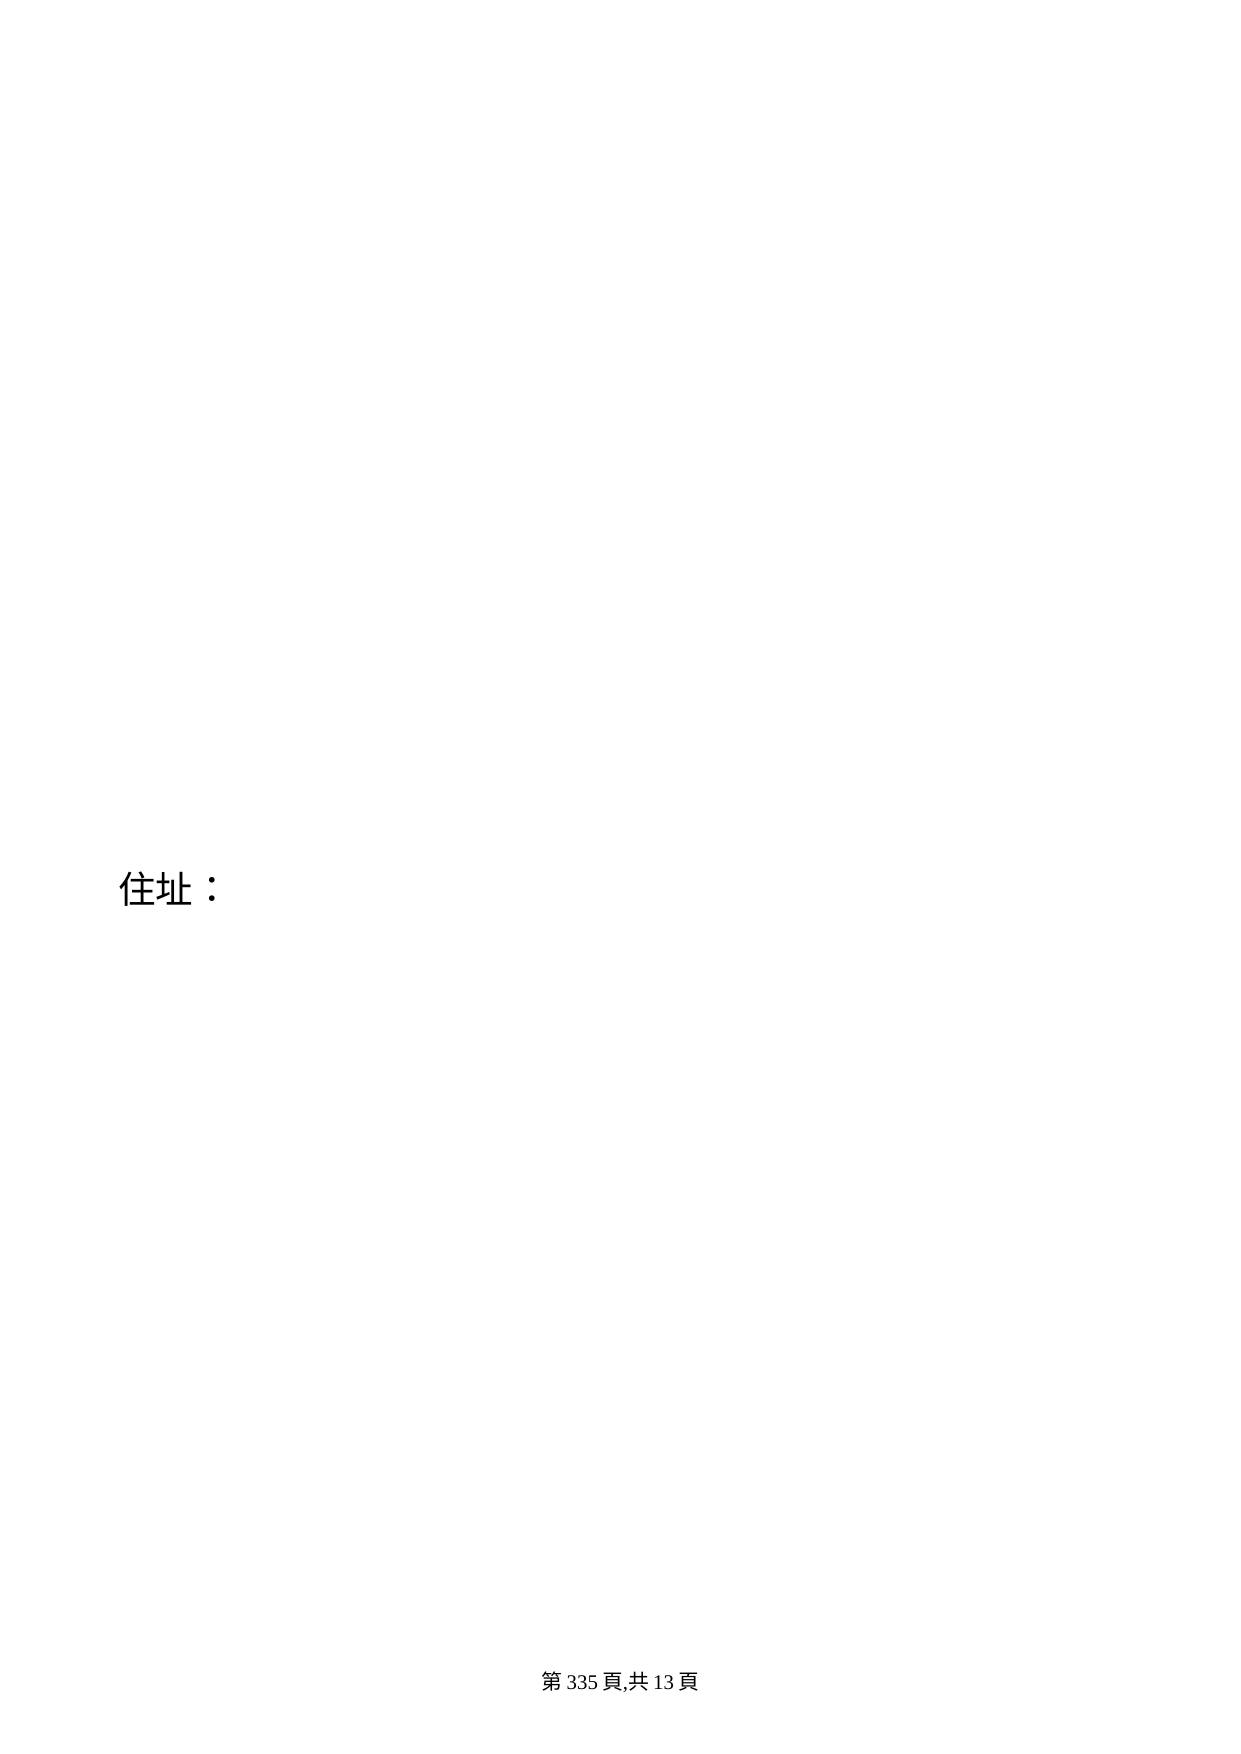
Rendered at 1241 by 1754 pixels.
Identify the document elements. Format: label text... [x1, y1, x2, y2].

text 住址： [118, 846, 1122, 908]
